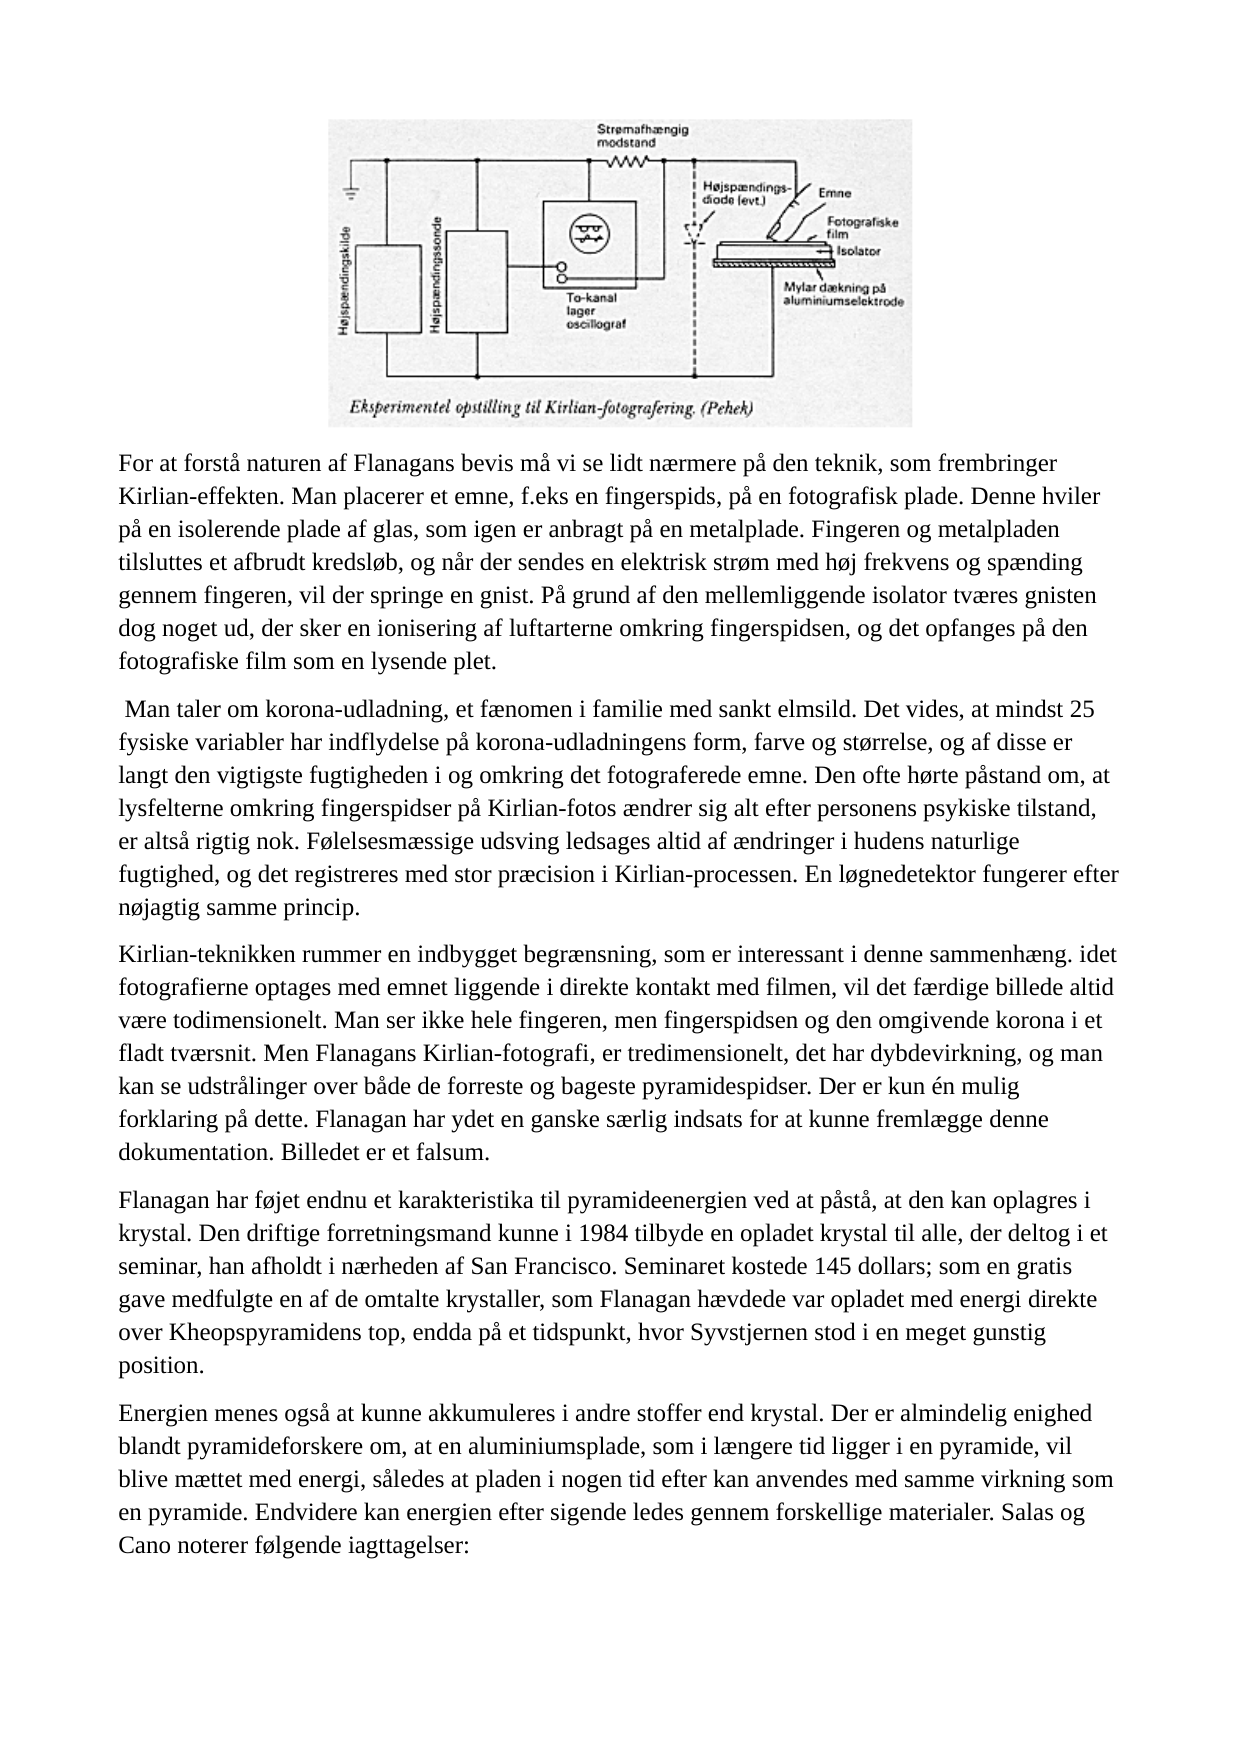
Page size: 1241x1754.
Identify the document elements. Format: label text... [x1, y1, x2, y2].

picture [327, 118, 914, 429]
text For at forstå naturen af Flanagans bevis må vi se lidt nærmere på den teknik, som frembringer Kirlian-effekten. Man placerer et emne, f.eks en fingerspids, på en fotografisk plade. Denne hviler på en isolerende plade af glas, som igen er anbragt på en metalplade. Fingeren og metalpladen tilsluttes et afbrudt kredsløb, og når der sendes en elektrisk strøm med høj frekvens og spænding gennem fingeren, vil der springe en gnist. På grund af den mellemliggende isolator tværes gnisten dog noget ud, der sker en ionisering af luftarterne omkring fingerspidsen, og det opfanges på den fotografiske film som en lysende plet. [118, 448, 1122, 675]
text Flanagan har føjet endnu et karakteristika til pyramideenergien ved at påstå, at den kan oplagres i krystal. Den driftige forretningsmand kunne i 1984 tilbyde en opladet krystal til alle, der deltog i et seminar, han afholdt i nærheden af San Francisco. Seminaret kostede 145 dollars; som en gratis gave medfulgte en af de omtalte krystaller, som Flanagan hævdede var opladet med energi direkte over Kheopspyramidens top, endda på et tidspunkt, hvor Syvstjernen stod i en meget gunstig position. [118, 1185, 1122, 1379]
text Energien menes også at kunne akkumuleres i andre stoffer end krystal. Der er almindelig enighed blandt pyramideforskere om, at en aluminiumsplade, som i længere tid ligger i en pyramide, vil blive mættet med energi, således at pladen i nogen tid efter kan anvendes med samme virkning som en pyramide. Endvidere kan energien efter sigende ledes gennem forskellige materialer. Salas og Cano noterer følgende iagttagelser: [118, 1398, 1122, 1559]
text Man taler om korona-udladning, et fænomen i familie med sankt elmsild. Det vides, at mindst 25 fysiske variabler har indflydelse på korona-udladningens form, farve og størrelse, og af disse er langt den vigtigste fugtigheden i og omkring det fotograferede emne. Den ofte hørte påstand om, at lysfelterne omkring fingerspidser på Kirlian-fotos ændrer sig alt efter personens psykiske tilstand, er altså rigtig nok. Følelsesmæssige udsving ledsages altid af ændringer i hudens naturlige fugtighed, og det registreres med stor præcision i Kirlian-processen. En løgnedetektor fungerer efter nøjagtig samme princip. [118, 694, 1122, 921]
text Kirlian-teknikken rummer en indbygget begrænsning, som er interessant i denne sammenhæng. idet fotografierne optages med emnet liggende i direkte kontakt med filmen, vil det færdige billede altid være todimensionelt. Man ser ikke hele fingeren, men fingerspidsen og den omgivende korona i et fladt tværsnit. Men Flanagans Kirlian-fotografi, er tredimensionelt, det har dybdevirkning, og man kan se udstrålinger over både de forreste og bageste pyramidespidser. Der er kun én mulig forklaring på dette. Flanagan har ydet en ganske særlig indsats for at kunne fremlægge denne dokumentation. Billedet er et falsum. [118, 939, 1122, 1166]
